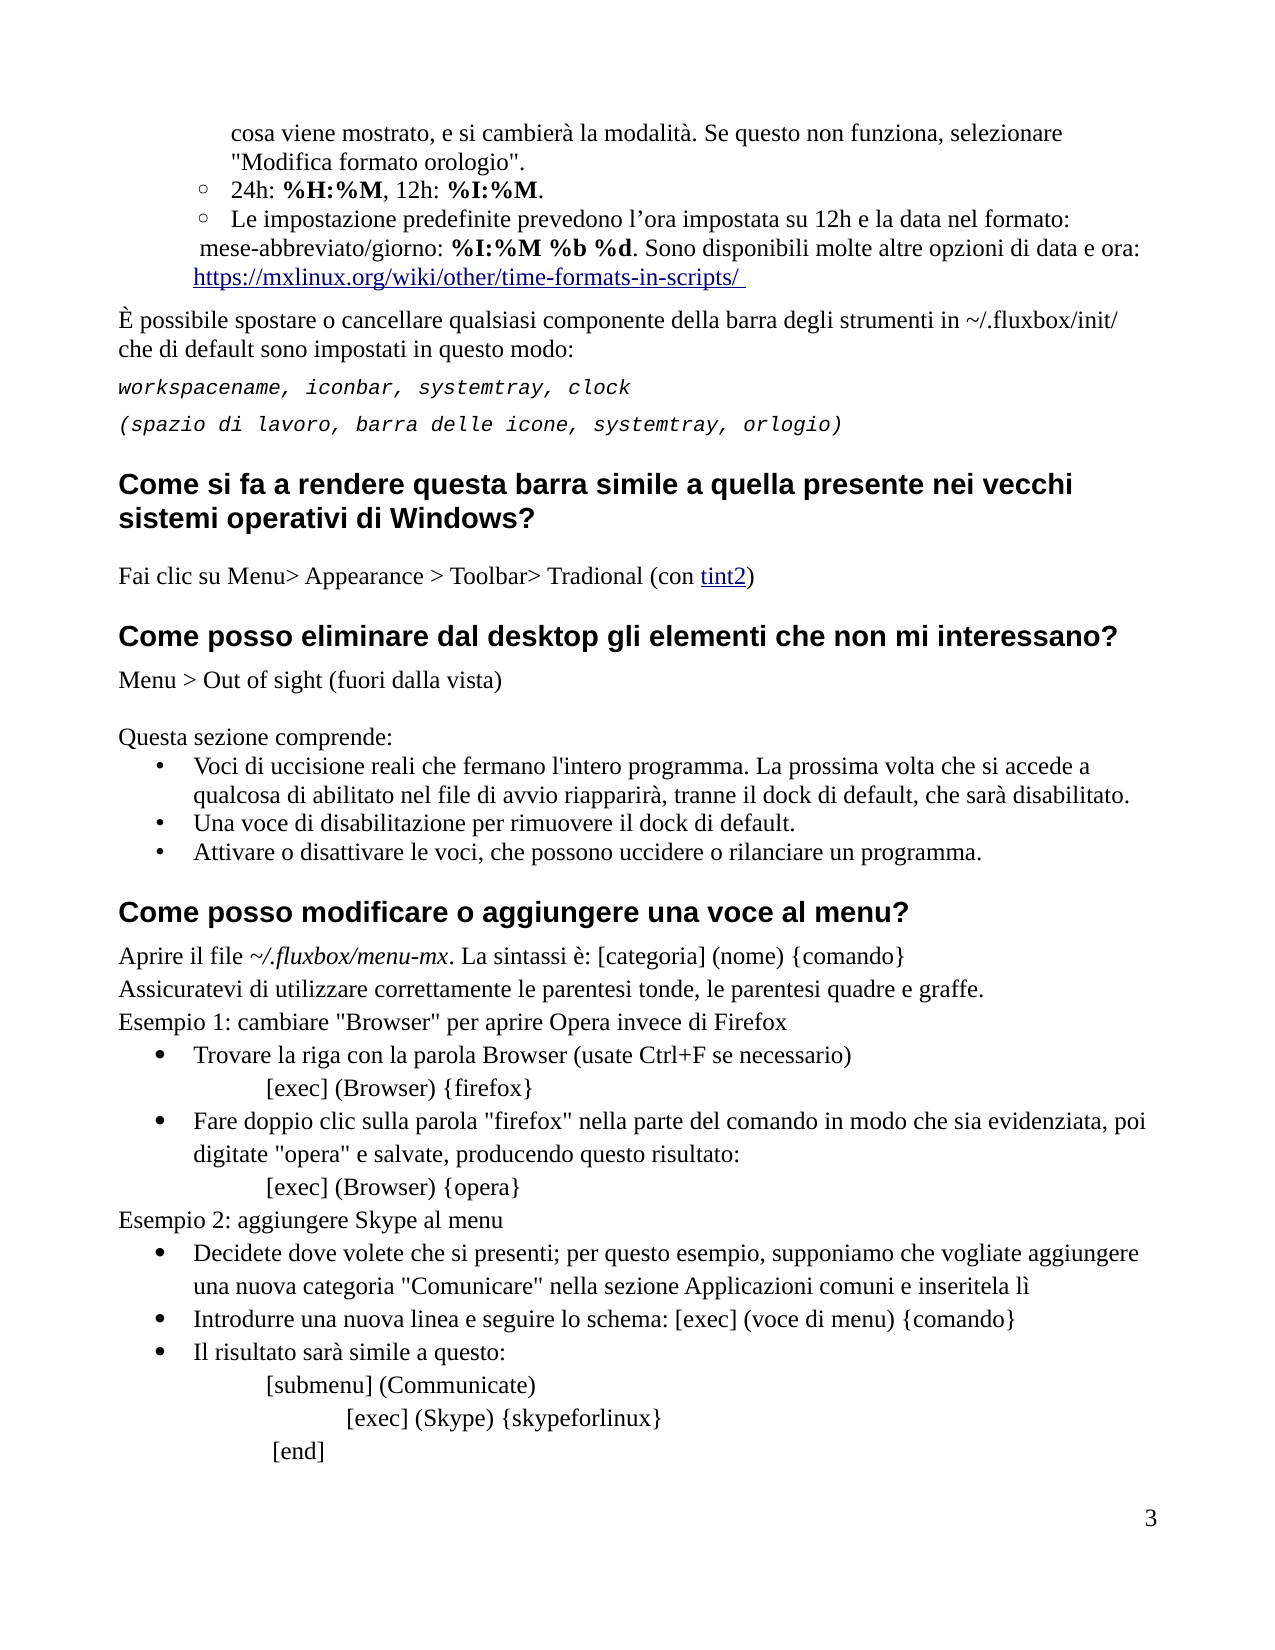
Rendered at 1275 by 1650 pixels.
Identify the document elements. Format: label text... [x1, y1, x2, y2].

text [exec] (Browser) {opera} [118, 1172, 1157, 1201]
subtitle Come si fa a rendere questa barra simile a quella presente nei vecchi sistemi operativi di Windows? [118, 467, 1157, 534]
text Aprire il file ~/.fluxbox/menu-mx. La sintassi è: [categoria] (nome) {comando} [118, 941, 1157, 970]
text È possibile spostare o cancellare qualsiasi componente della barra degli strumenti in ~/.fluxbox/init/ che di default sono impostati in questo modo: [118, 305, 1157, 362]
text Menu > Out of sight (fuori dalla vista) [118, 665, 1157, 693]
list Introdurre una nuova linea e seguire lo schema: [exec] (voce di menu) {comando} [156, 1304, 1157, 1333]
list Trovare la riga con la parola Browser (usate Ctrl+F se necessario) [156, 1040, 1157, 1069]
text Questa sezione comprende: [118, 722, 1157, 751]
text [submenu] (Communicate) [118, 1370, 1157, 1399]
text Esempio 2: aggiungere Skype al menu [118, 1205, 1157, 1234]
text (spazio di lavoro, barra delle icone, systemtray, orlogio) [118, 414, 1157, 438]
subtitle Come posso modificare o aggiungere una voce al menu? [118, 895, 1157, 928]
list Voci di uccisione reali che fermano l'intero programma. La prossima volta che si accede a qualcosa di abilitato nel file di avvio riapparirà, tranne il dock di default, che sarà disabilitato. [156, 751, 1157, 808]
list Le impostazione predefinite prevedono l’ora impostata su 12h e la data nel formato: [193, 204, 1157, 233]
text workspacename, iconbar, systemtray, clock [118, 377, 1157, 400]
text [exec] (Browser) {firefox} [118, 1073, 1157, 1102]
list Una voce di disabilitazione per rimuovere il dock di default. [156, 808, 1157, 837]
list cosa viene mostrato, e si cambierà la modalità. Se questo non funziona, selezionare "Modifica formato orologio". [193, 118, 1157, 176]
list Attivare o disattivare le voci, che possono uccidere o rilanciare un programma. [156, 837, 1157, 866]
list 24h: %H:%M, 12h: %I:%M. [193, 176, 1157, 204]
text [exec] (Skype) {skypeforlinux} [118, 1403, 1157, 1432]
text Fai clic su Menu> Appearance > Toolbar> Tradional (con tint2) [118, 561, 1157, 590]
text [end] [118, 1436, 1157, 1465]
list mese-abbreviato/giorno: %I:%M %b %d. Sono disponibili molte altre opzioni di data e ora: https://mxlinux.org/wiki/other/time-formats-in-scripts/ [156, 233, 1157, 291]
text Assicuratevi di utilizzare correttamente le parentesi tonde, le parentesi quadre e graffe. [118, 974, 1157, 1003]
list Fare doppio clic sulla parola "firefox" nella parte del comando in modo che sia evidenziata, poi digitate "opera" e salvate, producendo questo risultato: [156, 1106, 1157, 1168]
list Il risultato sarà simile a questo: [156, 1337, 1157, 1366]
text Esempio 1: cambiare "Browser" per aprire Opera invece di Firefox [118, 1007, 1157, 1036]
subtitle Come posso eliminare dal desktop gli elementi che non mi interessano? [118, 619, 1157, 652]
list Decidete dove volete che si presenti; per questo esempio, supponiamo che vogliate aggiungere una nuova categoria "Comunicare" nella sezione Applicazioni comuni e inseritela lì [156, 1238, 1157, 1300]
